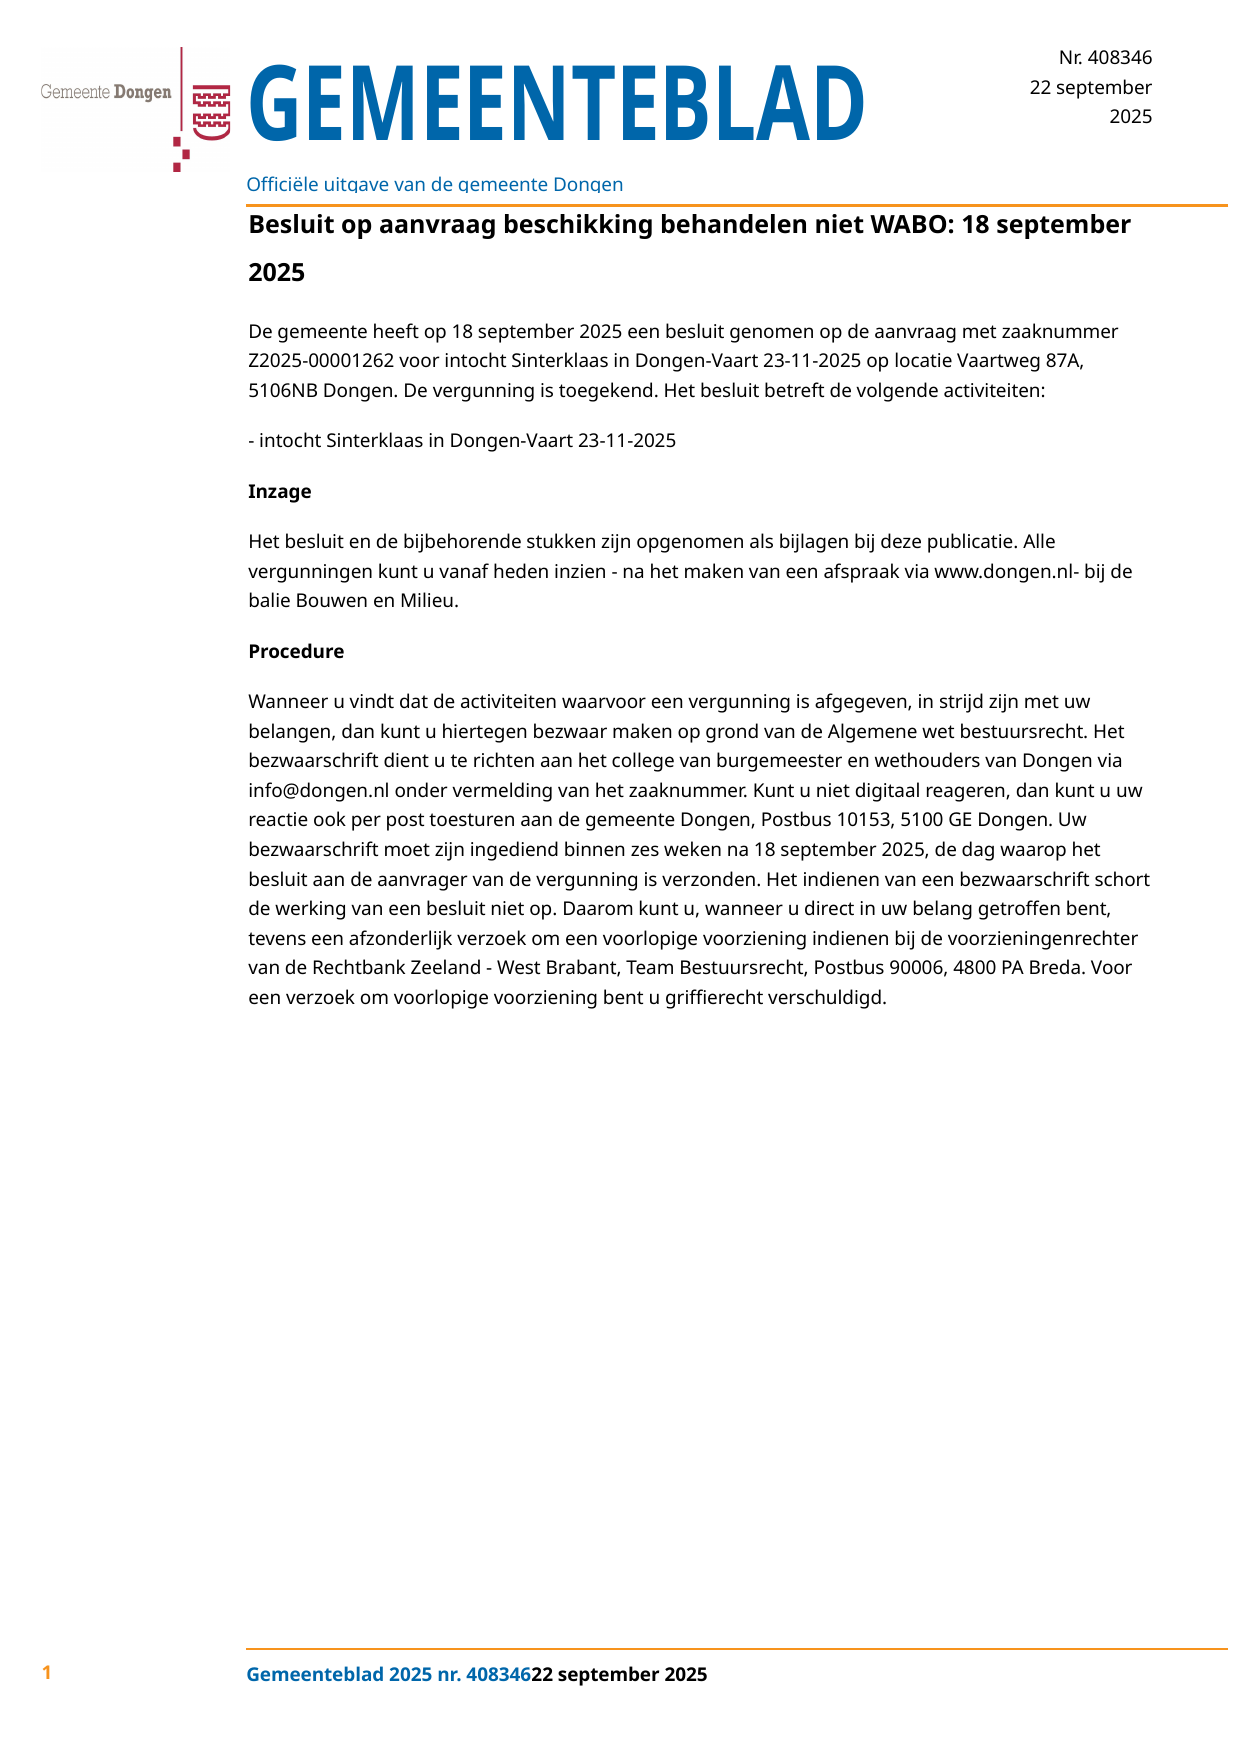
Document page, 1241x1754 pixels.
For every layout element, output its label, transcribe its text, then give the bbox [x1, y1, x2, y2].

picture [41, 47, 231, 172]
text Procedure [248, 638, 1152, 664]
text Besluit op aanvraag beschikking behandelen niet WABO: 18 september 2025 [248, 207, 1152, 288]
text Het besluit en de bijbehorende stukken zijn opgenomen als bijlagen bij deze publicatie. Alle vergunningen kunt u vanaf heden inzien - na het maken van een afspraak via www.dongen.nl- bij de balie Bouwen en Milieu. [248, 528, 1152, 613]
text Wanneer u vindt dat de activiteiten waarvoor een vergunning is afgegeven, in strijd zijn met uw belangen, dan kunt u hiertegen bezwaar maken op grond van de Algemene wet bestuursrecht. Het bezwaarschrift dient u te richten aan het college van burgemeester en wethouders van Dongen via info@dongen.nl onder vermelding van het zaaknummer. Kunt u niet digitaal reageren, dan kunt u uw reactie ook per post toesturen aan de gemeente Dongen, Postbus 10153, 5100 GE Dongen. Uw bezwaarschrift moet zijn ingediend binnen zes weken na 18 september 2025, de dag waarop het besluit aan de aanvrager van de vergunning is verzonden. Het indienen van een bezwaarschrift schort de werking van een besluit niet op. Daarom kunt u, wanneer u direct in uw belang getroffen bent, tevens een afzonderlijk verzoek om een voorlopige voorziening indienen bij de voorzieningenrechter van de Rechtbank Zeeland - West Brabant, Team Bestuursrecht, Postbus 90006, 4800 PA Breda. Voor een verzoek om voorlopige voorziening bent u griffierecht verschuldigd. [248, 688, 1152, 1010]
text - intocht Sinterklaas in Dongen-Vaart 23-11-2025 [248, 427, 1152, 453]
text Inzage [248, 478, 1152, 504]
text De gemeente heeft op 18 september 2025 een besluit genomen op de aanvraag met zaaknummer Z2025-00001262 voor intocht Sinterklaas in Dongen-Vaart 23-11-2025 op locatie Vaartweg 87A, 5106NB Dongen. De vergunning is toegekend. Het besluit betreft de volgende activiteiten: [248, 318, 1152, 403]
